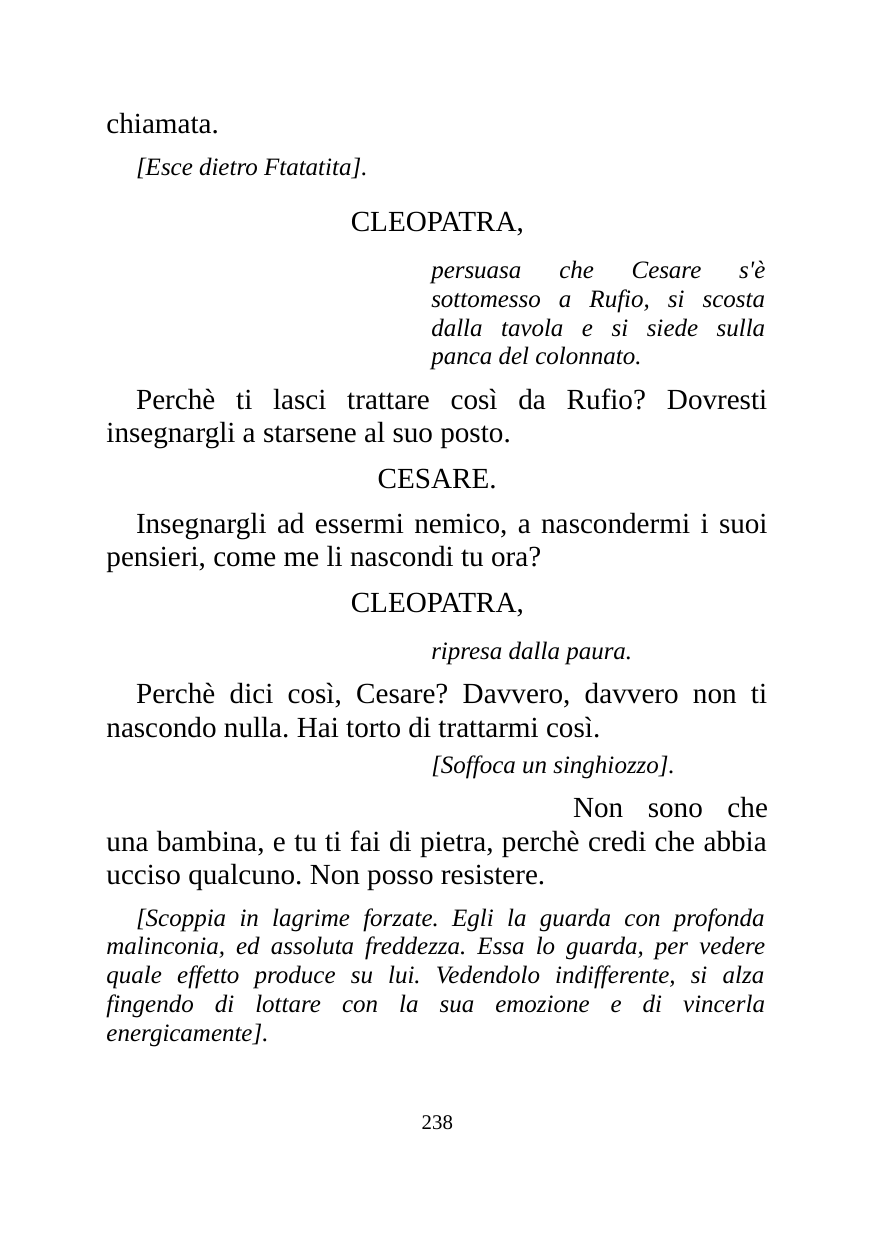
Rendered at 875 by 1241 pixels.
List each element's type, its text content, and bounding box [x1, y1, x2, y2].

text CESARE. [106, 461, 768, 494]
text CLEOPATRA, [106, 204, 768, 237]
text ripresa dalla paura. [431, 636, 768, 665]
text CLEOPATRA, [106, 585, 768, 618]
text Perchè ti lasci trattare così da Rufio? Dovresti insegnargli a starsene al suo posto. [106, 382, 768, 449]
text Non sono che una bambina, e tu ti fai di pietra, perchè credi che abbia ucciso qualcuno. Non posso resistere. [106, 790, 768, 891]
text [Esce dietro Ftatatita]. [106, 152, 768, 180]
text Insegnargli ad essermi nemico, a nascondermi i suoi pensieri, come me li nascondi tu ora? [106, 506, 768, 573]
text Perchè dici così, Cesare? Davvero, davvero non ti nascondo nulla. Hai torto di trattarmi così. [106, 677, 768, 744]
text [Soffoca un singhiozzo]. [431, 750, 768, 778]
text persuasa che Cesare s'è sottomesso a Rufio, si scosta dalla tavola e si siede sulla panca del colonnato. [431, 255, 768, 370]
text [Scoppia in lagrime forzate. Egli la guarda con profonda malinconia, ed assoluta freddezza. Essa lo guarda, per vedere quale effetto produce su lui. Vedendolo indifferente, si alza fingendo di lottare con la sua emozione e di vincerla energicamente]. [106, 903, 768, 1046]
text chiamata. [106, 106, 768, 140]
